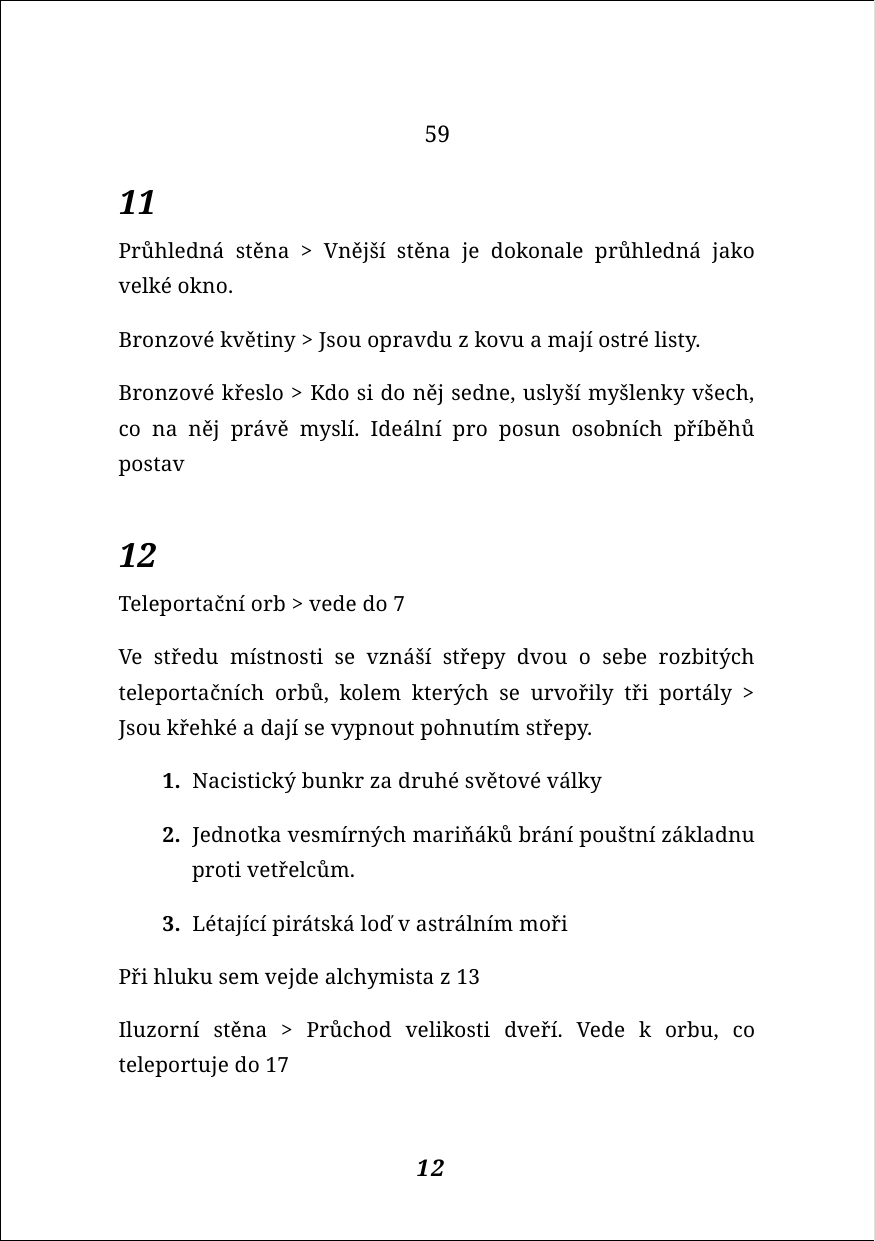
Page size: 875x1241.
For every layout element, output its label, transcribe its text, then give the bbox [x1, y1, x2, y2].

text Bronzové křeslo > Kdo si do něj sedne, uslyší myšlenky všech, co na něj právě myslí. Ideální pro posun osobních příběhů postav [118, 378, 756, 478]
subtitle 12 [118, 532, 756, 577]
list Nacistický bunkr za druhé světové války [162, 767, 756, 795]
text Ve středu místnosti se vznáší střepy dvou o sebe rozbitých teleportačních orbů, kolem kterých se urvořily tři portály > Jsou křehké a dají se vypnout pohnutím střepy. [118, 642, 756, 742]
text Iluzorní stěna > Průchod velikosti dveří. Vede k orbu, co teleportuje do 17 [118, 1015, 756, 1079]
subtitle 11 [118, 179, 756, 224]
text Teleportační orb > vede do 7 [118, 589, 756, 618]
list Jednotka vesmírných mariňáků brání pouštní základnu proti vetřelcům. [162, 820, 756, 884]
text Při hluku sem vejde alchymista z 13 [118, 962, 756, 990]
text Bronzové květiny > Jsou opravdu z kovu a mají ostré listy. [118, 325, 756, 353]
text Průhledná stěna > Vnější stěna je dokonale průhledná jako velké okno. [118, 236, 756, 300]
list Létající pirátská loď v astrálním moři [162, 909, 756, 937]
